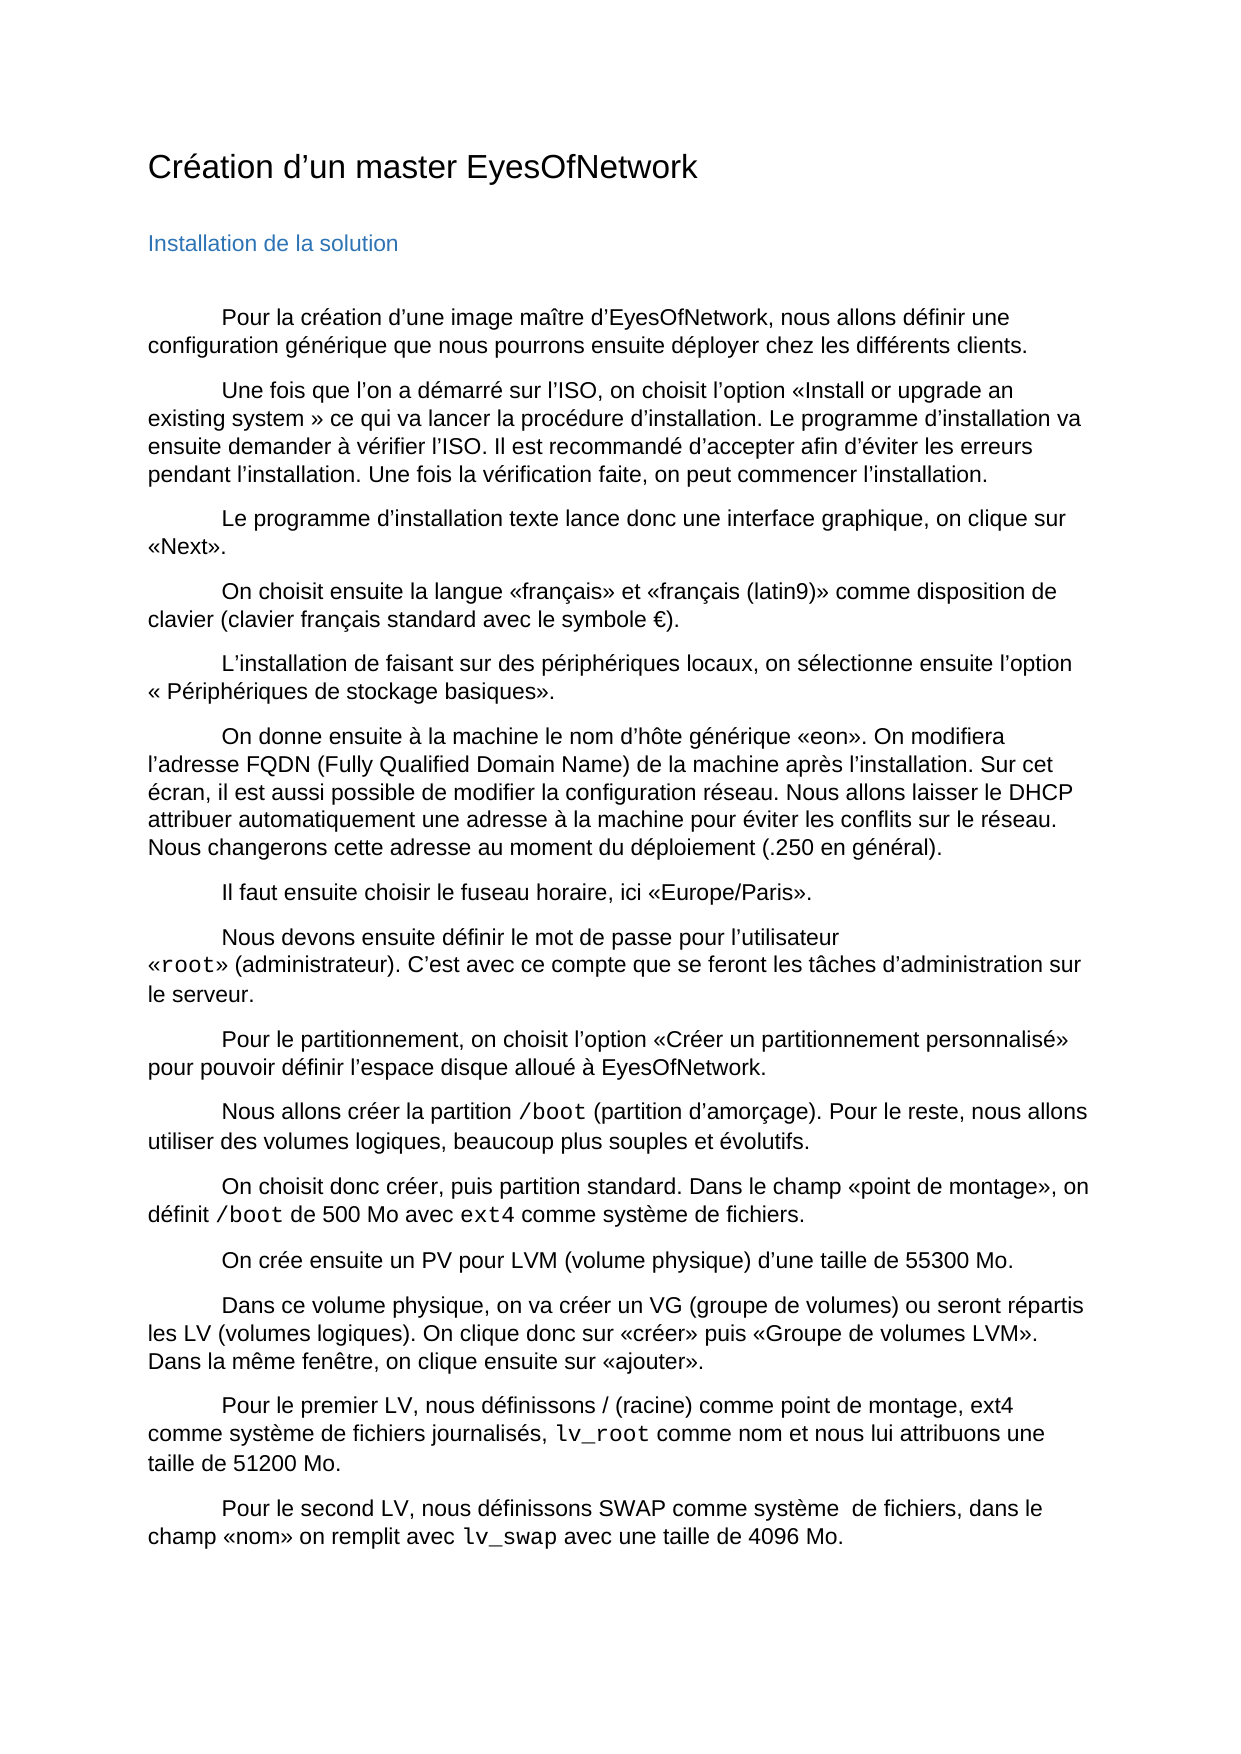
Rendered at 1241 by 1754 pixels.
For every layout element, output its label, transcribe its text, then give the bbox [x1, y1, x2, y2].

subtitle Installation de la solution [148, 230, 1093, 256]
text Pour la création d’une image maître d’EyesOfNetwork, nous allons définir une configuration générique que nous pourrons ensuite déployer chez les différents clients. [148, 304, 1093, 358]
text Le programme d’installation texte lance donc une interface graphique, on clique sur «Next». [148, 505, 1093, 559]
text On choisit ensuite la langue «français» et «français (latin9)» comme disposition de clavier (clavier français standard avec le symbole €). [148, 578, 1093, 632]
text On crée ensuite un PV pour LVM (volume physique) d’une taille de 55300 Mo. [148, 1247, 1093, 1274]
text Création d’un master EyesOfNetwork [148, 148, 1093, 186]
text On donne ensuite à la machine le nom d’hôte générique «eon». On modifiera l’adresse FQDN (Fully Qualified Domain Name) de la machine après l’installation. Sur cet écran, il est aussi possible de modifier la configuration réseau. Nous allons laisser le DHCP attribuer automatiquement une adresse à la machine pour éviter les conflits sur le réseau. Nous changerons cette adresse au moment du déploiement (.250 en général). [148, 723, 1093, 861]
text Nous devons ensuite définir le mot de passe pour l’utilisateur «root» (administrateur). C’est avec ce compte que se feront les tâches d’administration sur le serveur. [148, 923, 1093, 1008]
text Pour le premier LV, nous définissons / (racine) comme point de montage, ext4 comme système de fichiers journalisés, lv_root comme nom et nous lui attribuons une taille de 51200 Mo. [148, 1392, 1093, 1477]
text Dans ce volume physique, on va créer un VG (groupe de volumes) ou seront répartis les LV (volumes logiques). On clique donc sur «créer» puis «Groupe de volumes LVM». Dans la même fenêtre, on clique ensuite sur «ajouter». [148, 1292, 1093, 1374]
text Une fois que l’on a démarré sur l’ISO, on choisit l’option «Install or upgrade an existing system » ce qui va lancer la procédure d’installation. Le programme d’installation va ensuite demander à vérifier l’ISO. Il est recommandé d’accepter afin d’éviter les erreurs pendant l’installation. Une fois la vérification faite, on peut commencer l’installation. [148, 377, 1093, 487]
text L’installation de faisant sur des périphériques locaux, on sélectionne ensuite l’option « Périphériques de stockage basiques». [148, 650, 1093, 704]
text Pour le partitionnement, on choisit l’option «Créer un partitionnement personnalisé» pour pouvoir définir l’espace disque alloué à EyesOfNetwork. [148, 1026, 1093, 1080]
text Nous allons créer la partition /boot (partition d’amorçage). Pour le reste, nous allons utiliser des volumes logiques, beaucoup plus souples et évolutifs. [148, 1098, 1093, 1154]
text On choisit donc créer, puis partition standard. Dans le champ «point de montage», on définit /boot de 500 Mo avec ext4 comme système de fichiers. [148, 1173, 1093, 1229]
text Il faut ensuite choisir le fuseau horaire, ici «Europe/Paris». [148, 879, 1093, 905]
text Pour le second LV, nous définissons SWAP comme système de fichiers, dans le champ «nom» on remplit avec lv_swap avec une taille de 4096 Mo. [148, 1495, 1093, 1551]
